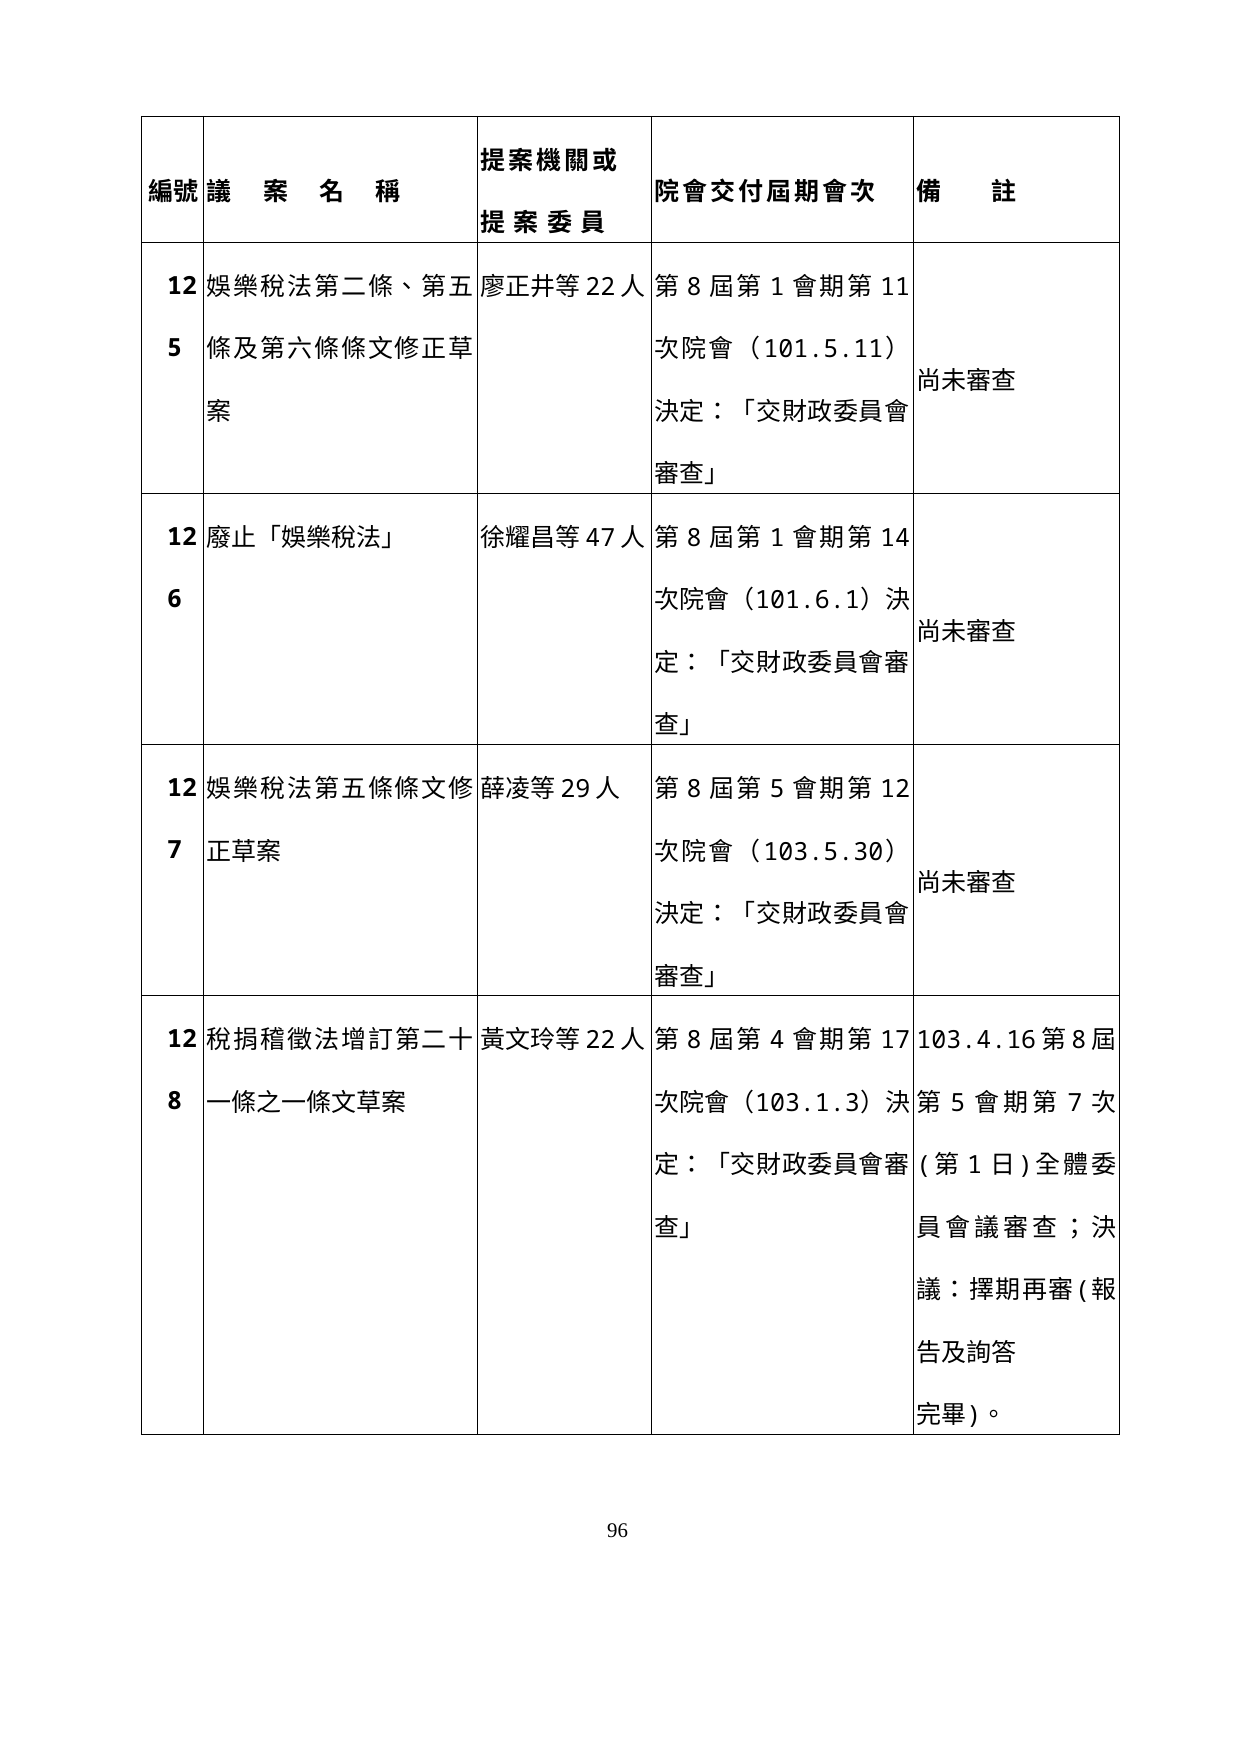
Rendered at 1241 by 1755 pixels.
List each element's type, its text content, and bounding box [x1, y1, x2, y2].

table_cell 第8屆第5會期第12次院會（103.5.30）決定：「交財政委員會審查」 [652, 745, 913, 995]
table_cell 尚未審查 [914, 243, 1119, 493]
table_header 院會交付屆期會次 [652, 117, 913, 242]
table_header 編號 [142, 117, 203, 242]
table_cell [142, 243, 203, 493]
table_cell 徐耀昌等47人 [478, 494, 651, 744]
table_cell 第8屆第1會期第11次院會（101.5.11）決定：「交財政委員會審查」 [652, 243, 913, 493]
table_header 備 註 [914, 117, 1119, 242]
table_cell 第8屆第4會期第17次院會（103.1.3）決定：「交財政委員會審查」 [652, 996, 913, 1433]
table_cell 娛樂稅法第二條、第五條及第六條條文修正草案 [204, 243, 477, 493]
table_cell 黃文玲等22人 [478, 996, 651, 1433]
table_cell 103.4.16第8屆第5會期第7次(第1日)全體委員會議審查；決議：擇期再審(報告及詢答 完畢)。 [914, 996, 1119, 1433]
table_cell [142, 494, 203, 744]
table_cell 廢止「娛樂稅法」 [204, 494, 477, 744]
table_cell 尚未審查 [914, 745, 1119, 995]
table_cell 廖正井等22人 [478, 243, 651, 493]
table_cell [142, 996, 203, 1433]
table_header 提案機關或 提案委員 [478, 117, 651, 242]
table_cell [142, 745, 203, 995]
table_header 議 案 名 稱 [204, 117, 477, 242]
table_cell 薛凌等29人 [478, 745, 651, 995]
table_cell 尚未審查 [914, 494, 1119, 744]
table_cell 娛樂稅法第五條條文修正草案 [204, 745, 477, 995]
table_cell 稅捐稽徵法增訂第二十一條之一條文草案 [204, 996, 477, 1433]
table_cell 第8屆第1會期第14次院會（101.6.1）決定：「交財政委員會審查」 [652, 494, 913, 744]
